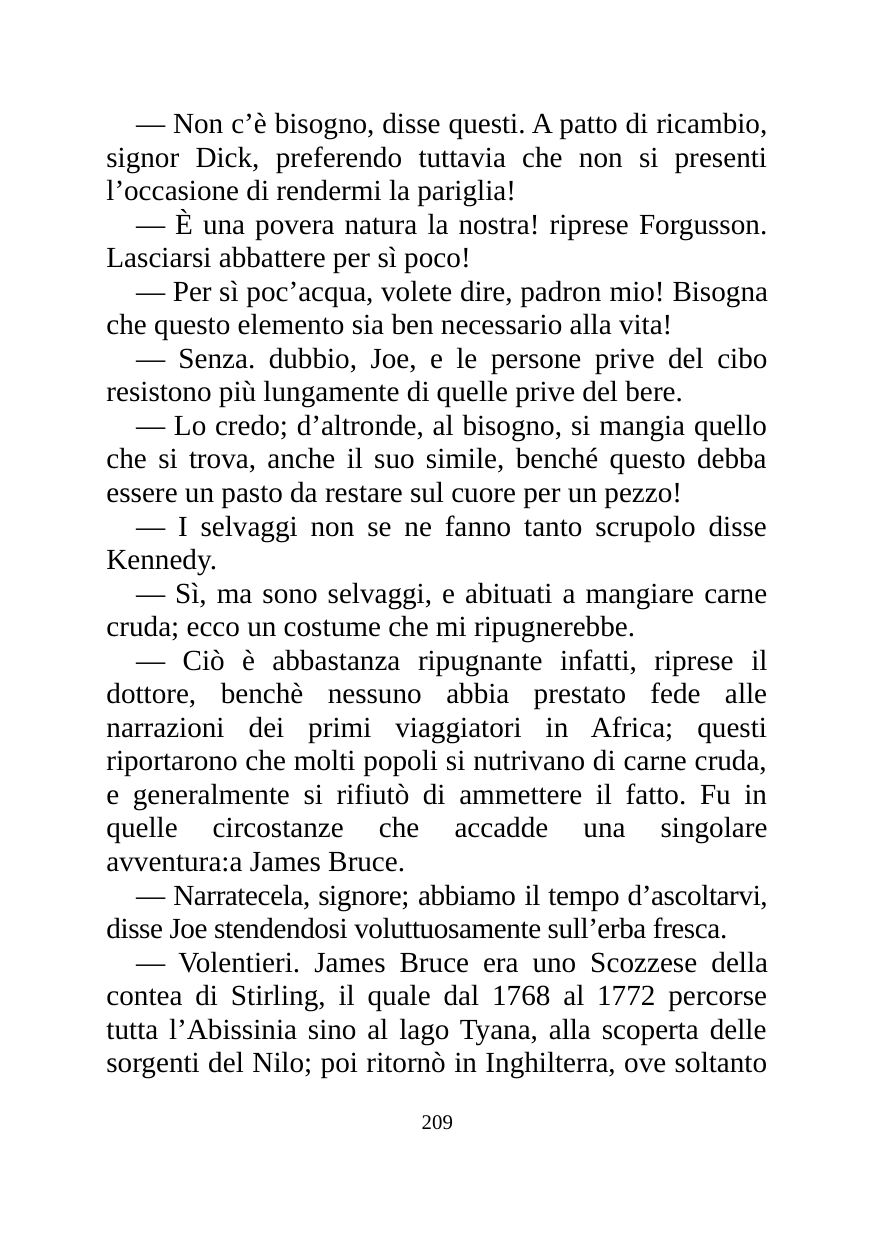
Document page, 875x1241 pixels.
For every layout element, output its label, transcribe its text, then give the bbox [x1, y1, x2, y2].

text — Per sì poc’acqua, volete dire, padron mio! Bisogna che questo elemento sia ben necessario alla vita! [106, 274, 768, 341]
text — I selvaggi non se ne fanno tanto scrupolo disse Kennedy. [106, 509, 768, 576]
text — Lo credo; d’altronde, al bisogno, si mangia quello che si trova, anche il suo simile, benché questo debba essere un pasto da restare sul cuore per un pezzo! [106, 408, 768, 509]
text — Narratecela, signore; abbiamo il tempo d’ascoltarvi, disse Joe stendendosi voluttuosamente sull’erba fresca. [106, 878, 768, 945]
text — È una povera natura la nostra! riprese Forgusson. Lasciarsi abbattere per sì poco! [106, 207, 768, 274]
text — Senza. dubbio, Joe, e le persone prive del cibo resistono più lungamente di quelle prive del bere. [106, 341, 768, 408]
text — Volentieri. James Bruce era uno Scozzese della contea di Stirling, il quale dal 1768 al 1772 percorse tutta l’Abissinia sino al lago Tyana, alla scoperta delle sorgenti del Nilo; poi ritornò in Inghilterra, ove soltanto [106, 945, 768, 1079]
text — Ciò è abbastanza ripugnante infatti, riprese il dottore, benchè nessuno abbia prestato fede alle narrazioni dei primi viaggiatori in Africa; questi riportarono che molti popoli si nutrivano di carne cruda, e generalmente si rifiutò di ammettere il fatto. Fu in quelle circostanze che accadde una singolare avventura:a James Bruce. [106, 643, 768, 878]
text — Non c’è bisogno, disse questi. A patto di ricambio, signor Dick, preferendo tuttavia che non si presenti l’occasione di rendermi la pariglia! [106, 106, 768, 207]
text — Sì, ma sono selvaggi, e abituati a mangiare carne cruda; ecco un costume che mi ripugnerebbe. [106, 576, 768, 643]
